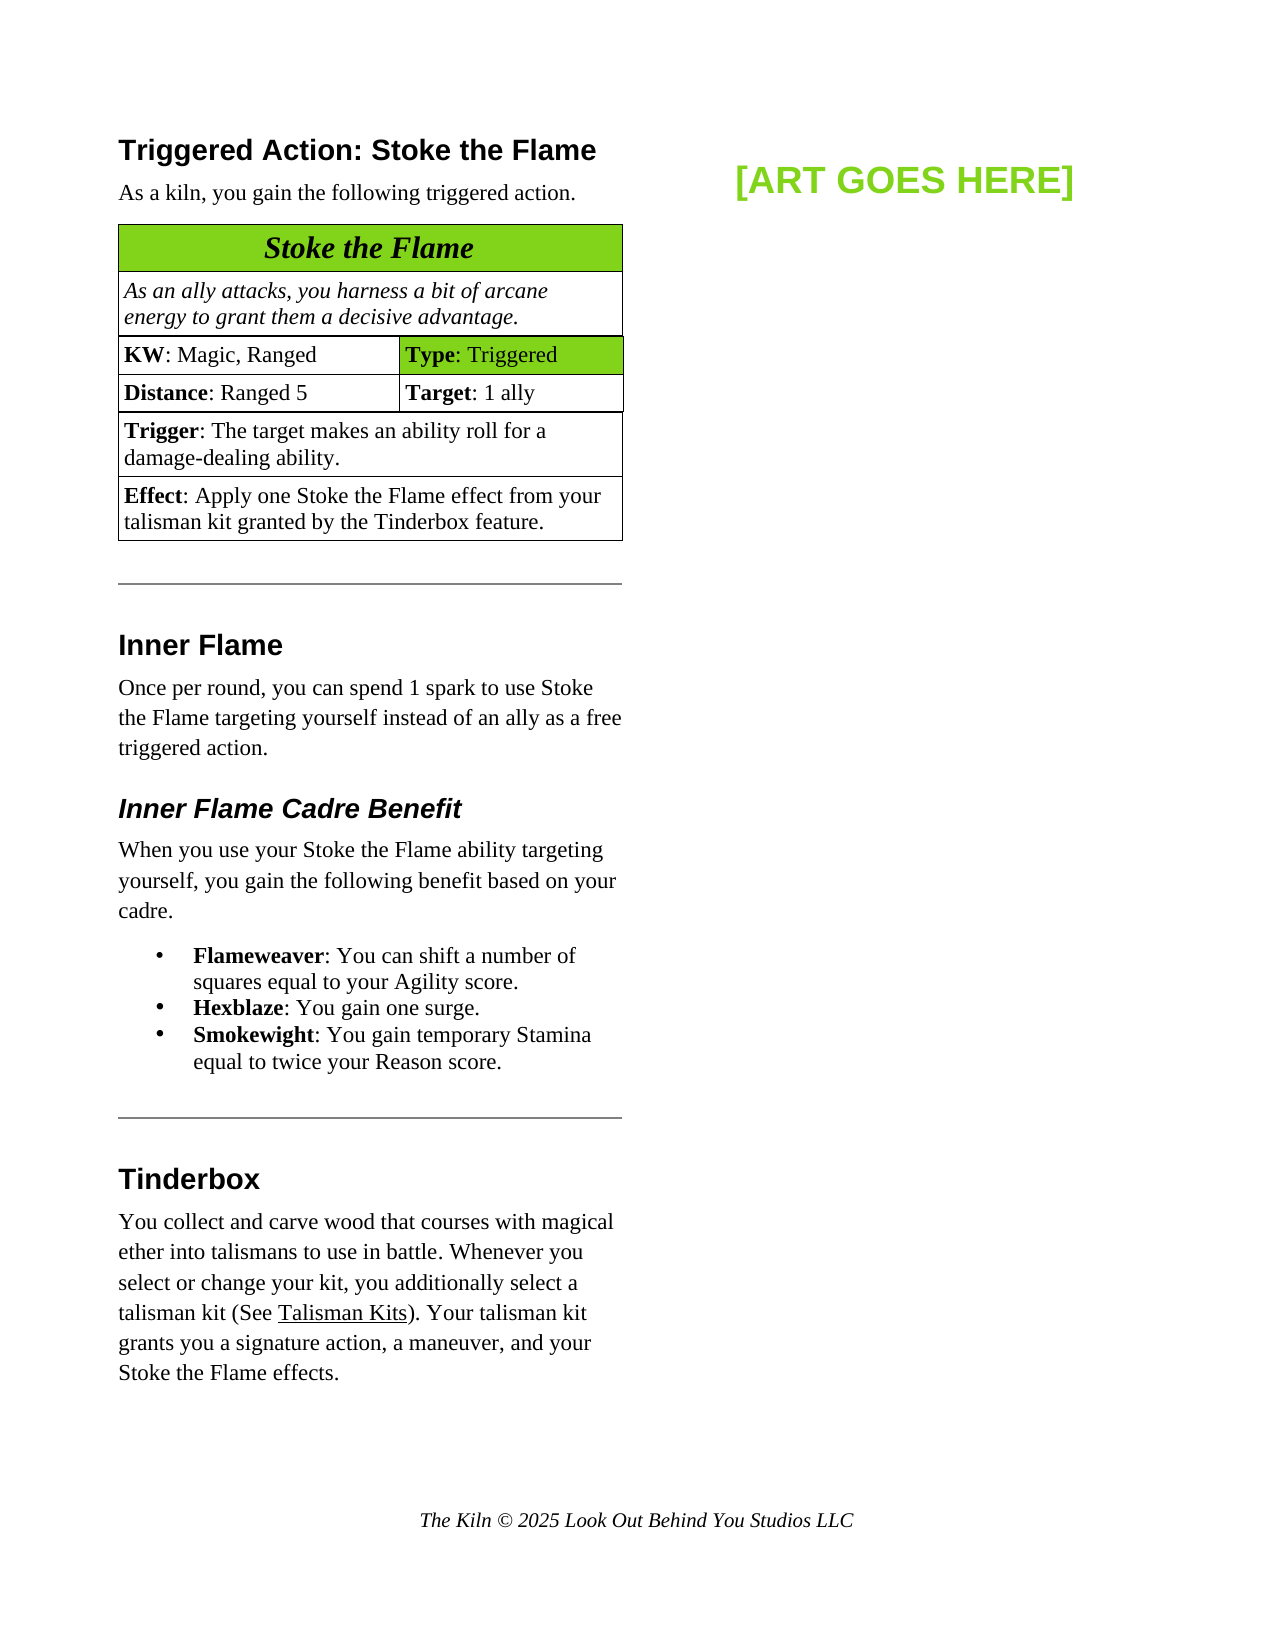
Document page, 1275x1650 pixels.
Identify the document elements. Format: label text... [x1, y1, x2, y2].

subtitle [ART GOES HERE] [652, 158, 1157, 201]
table_cell Target: 1 ally [400, 375, 623, 411]
subtitle Tinderbox [118, 1162, 622, 1196]
table_cell Effect: Apply one Stoke the Flame effect from your talisman kit granted by the Tinderbox feature. [119, 477, 622, 540]
subtitle Inner Flame [118, 628, 622, 662]
table_header Stoke the Flame [119, 225, 622, 271]
list Smokewight: You gain temporary Stamina equal to twice your Reason score. [156, 1021, 622, 1074]
text When you use your Stoke the Flame ability targeting yourself, you gain the following benefit based on your cadre. [118, 837, 622, 923]
text You collect and carve wood that courses with magical ether into talismans to use in battle. Whenever you select or change your kit, you additionally select a talisman kit (See Talisman Kits). Your talisman kit grants you a signature action, a maneuver, and your Stoke the Flame effects. [118, 1208, 622, 1386]
subtitle Inner Flame Cadre Benefit [118, 792, 622, 824]
table_cell Distance: Ranged 5 [119, 375, 399, 411]
table_header Trigger: The target makes an ability roll for a damage-dealing ability. [119, 413, 622, 476]
subtitle Triggered Action: Stoke the Flame [118, 133, 622, 166]
table_header Type: Triggered [400, 337, 623, 374]
table_header KW: Magic, Ranged [119, 337, 399, 374]
text Once per round, you can spend 1 spark to use Stoke the Flame targeting yourself instead of an ally as a free triggered action. [118, 674, 622, 761]
list Hexblaze: You gain one surge. [156, 994, 622, 1021]
text As a kiln, you gain the following triggered action. [118, 179, 622, 205]
list Flameweaver: You can shift a number of squares equal to your Agility score. [156, 942, 622, 994]
table_cell As an ally attacks, you harness a bit of arcane energy to grant them a decisive advantage. [119, 272, 622, 335]
